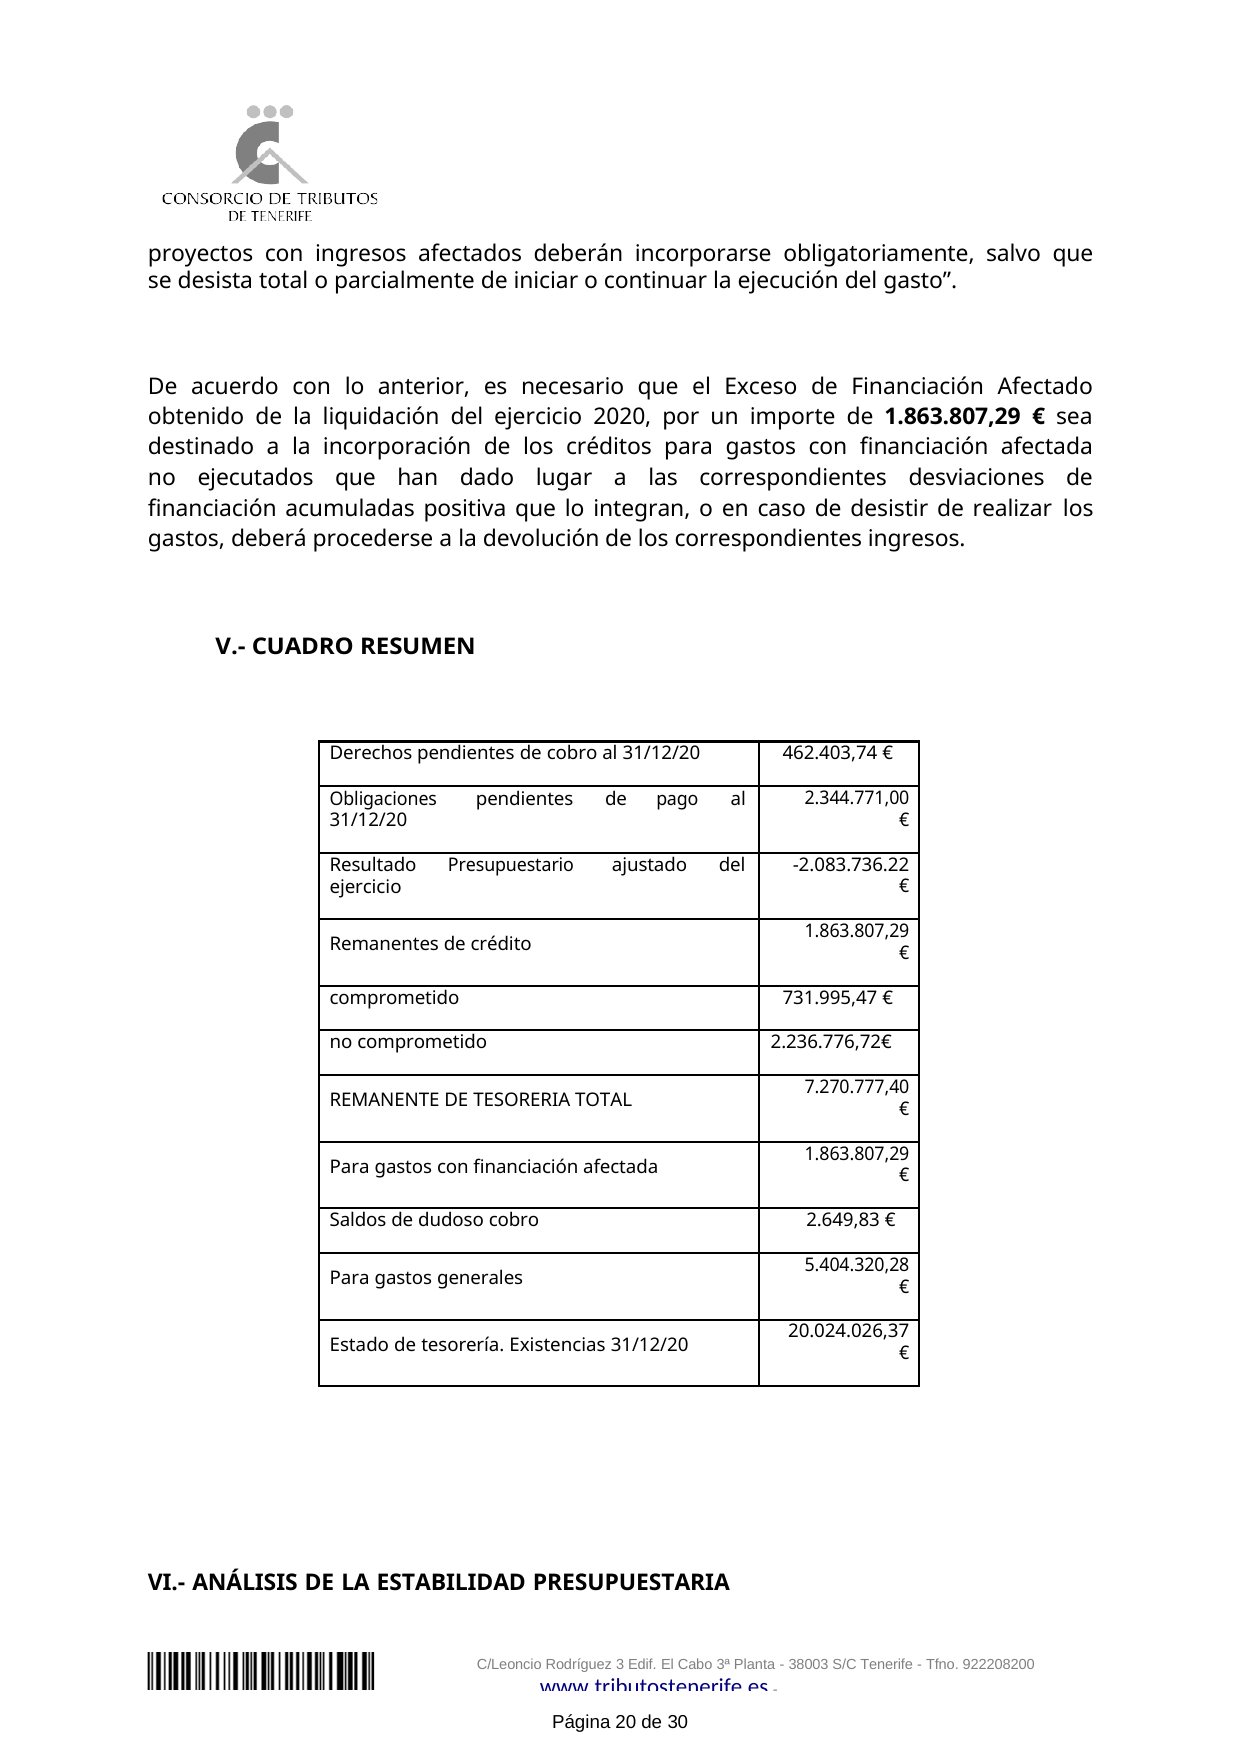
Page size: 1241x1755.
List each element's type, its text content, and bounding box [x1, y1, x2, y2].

table_cell 5.404.320,28 € [760, 1254, 918, 1318]
table_cell comprometido [320, 987, 758, 1029]
table_header Derechos pendientes de cobro al 31/12/20 [320, 743, 758, 785]
table_cell 731.995,47 € [760, 987, 918, 1029]
text V.- CUADRO RESUMEN [215, 630, 1105, 661]
table_cell Para gastos con financiación afectada [320, 1143, 758, 1207]
table_cell 2.344.771,00 € [760, 787, 918, 852]
table_cell Remanentes de crédito [320, 920, 758, 985]
table_header 462.403,74 € [760, 743, 918, 785]
table_cell no comprometido [320, 1031, 758, 1074]
table_cell 20.024.026,37 € [760, 1321, 918, 1385]
text VI.- ANÁLISIS DE LA ESTABILIDAD PRESUPUESTARIA [148, 1566, 1105, 1597]
table_cell 1.863.807,29 € [760, 1143, 918, 1207]
table_cell 7.270.777,40 € [760, 1076, 918, 1141]
text De acuerdo con lo anterior, es necesario que el Exceso de Financiación Afectado obtenido de la liquidación del ejercicio 2020, por un importe de 1.863.807,29 € sea destinado a la incorporación de los créditos para gastos con financiación afectada no ejecutados que han dado lugar a las correspondientes desviaciones de financiación acumuladas positiva que lo integran, o en caso de desistir de realizar los gastos, deberá procederse a la devolución de los correspondientes ingresos. [148, 370, 1093, 553]
table_cell Estado de tesorería. Existencias 31/12/20 [320, 1321, 758, 1385]
text proyectos con ingresos afectados deberán incorporarse obligatoriamente, salvo que se desista total o parcialmente de iniciar o continuar la ejecución del gasto”. [148, 240, 1093, 293]
table_cell Saldos de dudoso cobro [320, 1209, 758, 1252]
table_cell 2.649,83 € [760, 1209, 918, 1252]
table_cell Obligaciones pendientes de pago al 31/12/20 [320, 787, 758, 852]
table_cell REMANENTE DE TESORERIA TOTAL [320, 1076, 758, 1141]
table_cell 2.236.776,72€ [760, 1031, 918, 1074]
table_cell -2.083.736.22 € [760, 854, 918, 918]
table_cell Resultado Presupuestario ajustado del ejercicio [320, 854, 758, 918]
table_cell Para gastos generales [320, 1254, 758, 1318]
table_cell 1.863.807,29 € [760, 920, 918, 985]
